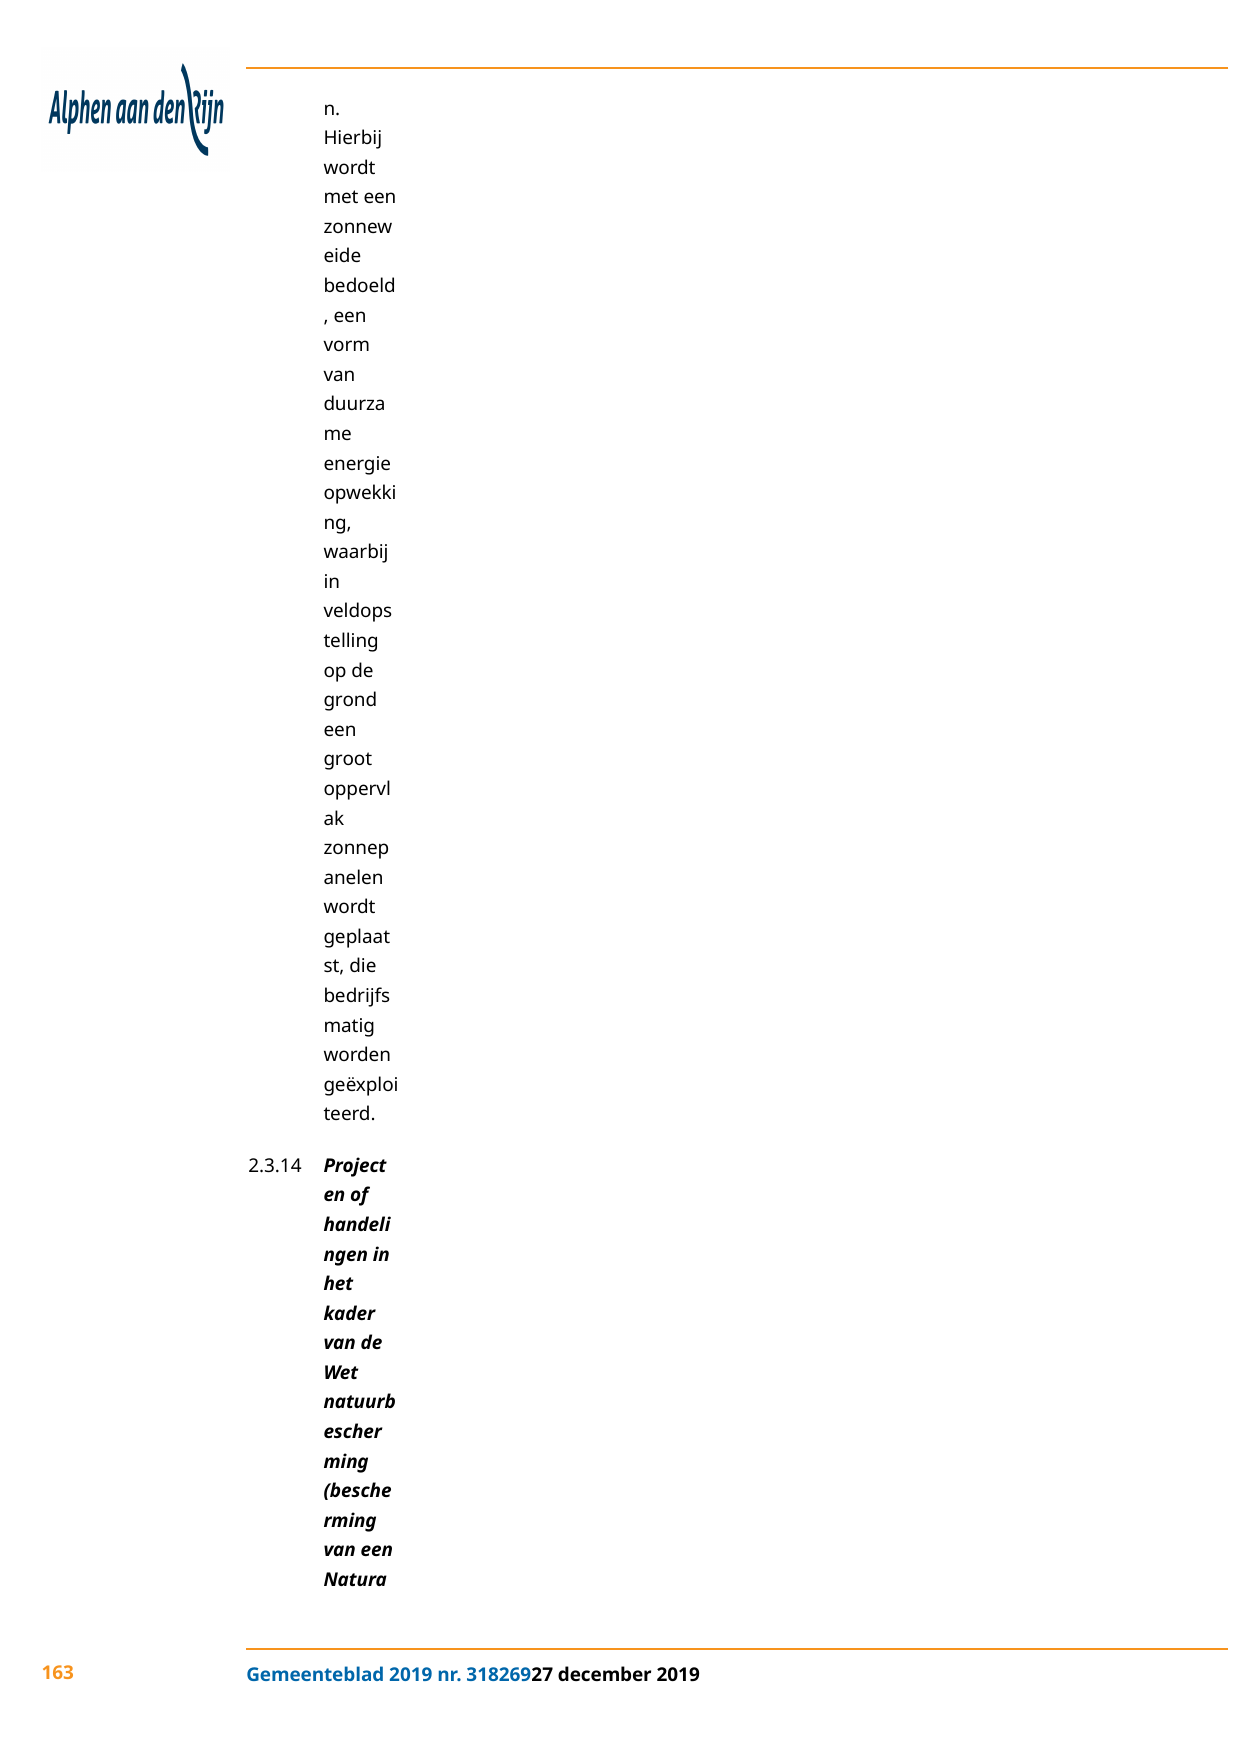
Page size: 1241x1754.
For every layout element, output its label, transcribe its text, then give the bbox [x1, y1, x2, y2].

table_cell [323, 1126, 398, 1152]
table_cell [248, 95, 323, 1126]
table_cell [474, 1152, 549, 1592]
table_cell [474, 1126, 549, 1152]
table_cell [399, 1152, 474, 1592]
table_cell 2.3.14 [248, 1152, 323, 1592]
picture [41, 47, 231, 172]
table_cell [474, 95, 549, 1126]
table_cell n. Hierbij wordt met een zonneweide bedoeld, een vorm van duurzame energieopwekking, waarbij in veldopstelling op de grond een groot oppervlak zonnepanelen wordt geplaatst, die bedrijfsmatig worden geëxploiteerd. [323, 95, 398, 1126]
table_cell [399, 1126, 474, 1152]
table_cell [248, 1126, 323, 1152]
table_cell Projecten of handelingen in het kader van de Wet natuurbescherming (bescherming van een Natura [323, 1152, 398, 1592]
table_cell [399, 95, 474, 1126]
